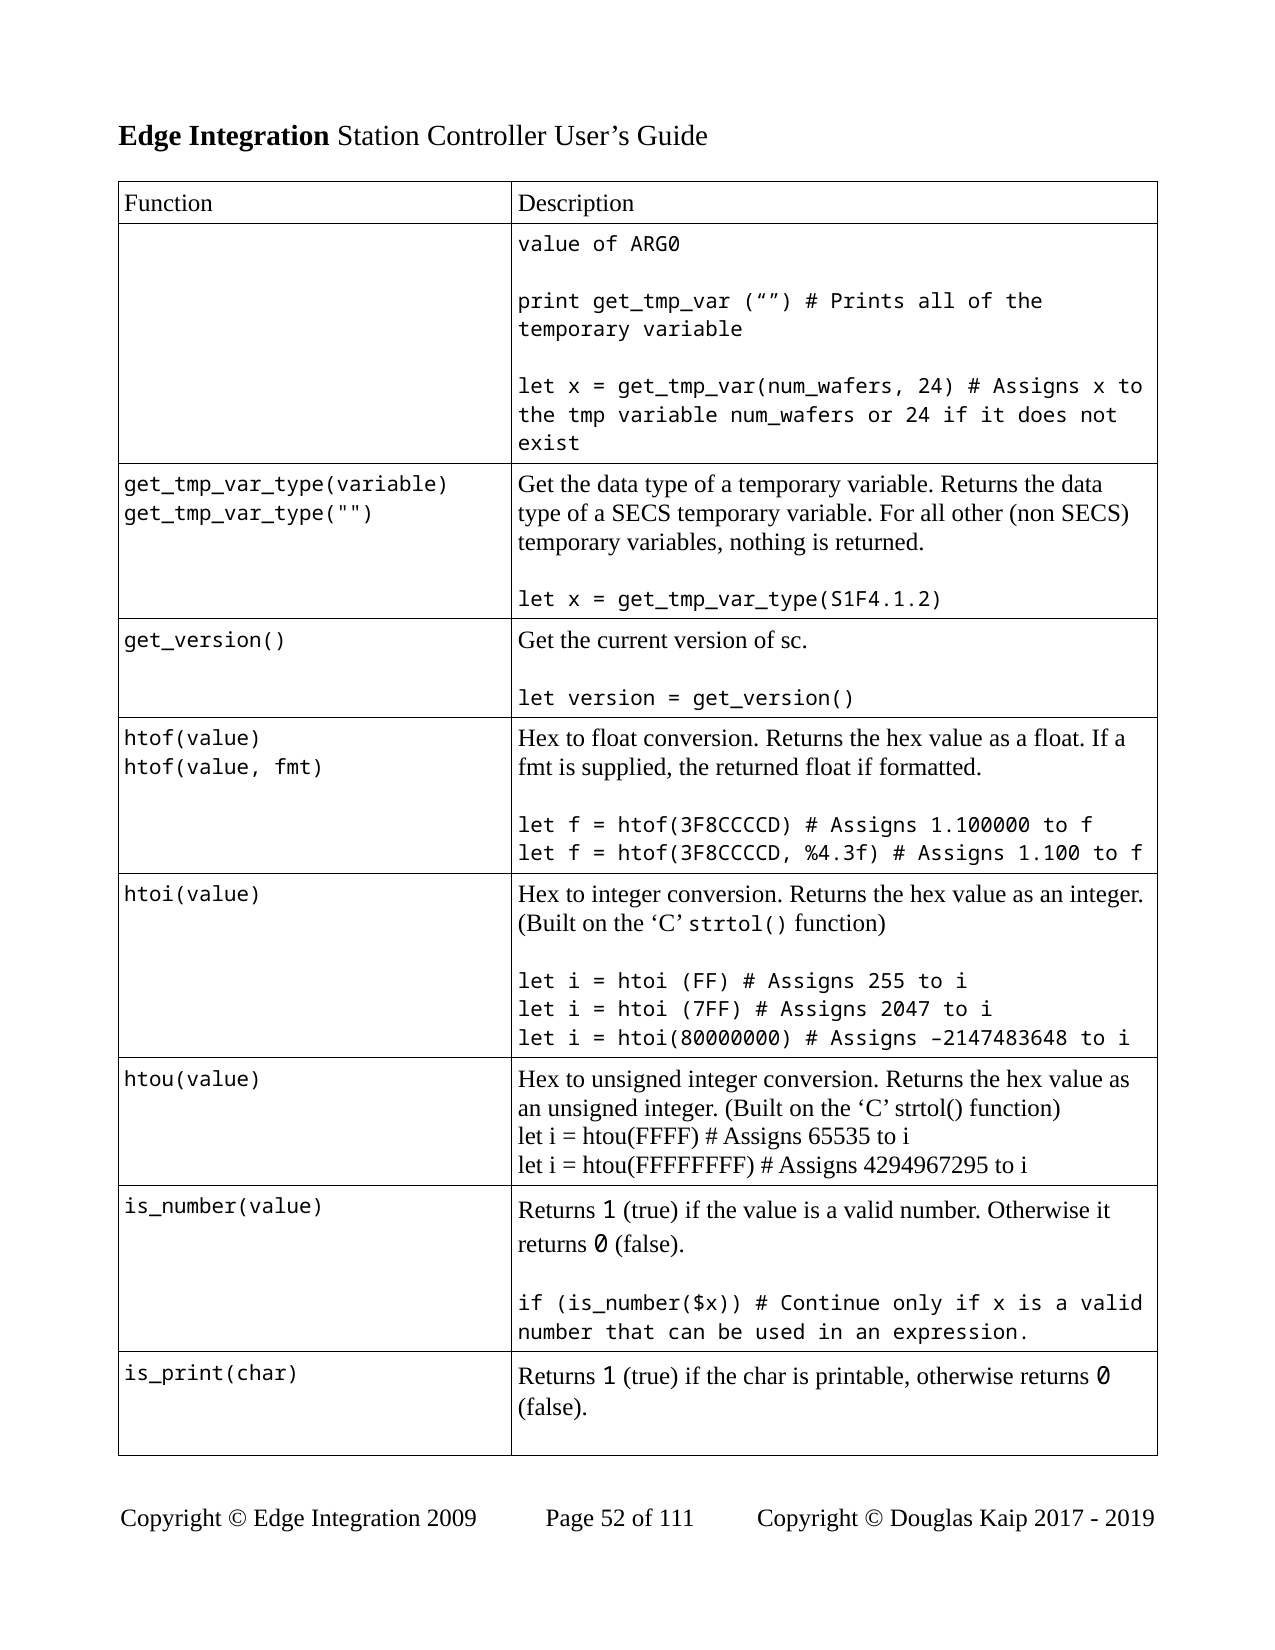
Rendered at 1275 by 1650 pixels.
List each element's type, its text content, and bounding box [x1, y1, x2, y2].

table_cell Get the current version of sc. let version = get_version() [512, 619, 1157, 717]
table_header Function [119, 182, 511, 222]
table_cell htof(value) htof(value, fmt) [119, 718, 511, 872]
table_cell [119, 224, 511, 462]
table_cell Returns 1 (true) if the value is a valid number. Otherwise it returns 0 (false). if (is_number($x)) # Continue only if x is a valid number that can be used in an expression. [512, 1186, 1157, 1351]
table_cell Hex to unsigned integer conversion. Returns the hex value as an unsigned integer. (Built on the ‘C’ strtol() function) let i = htou(FFFF) # Assigns 65535 to i let i = htou(FFFFFFFF) # Assigns 4294967295 to i [512, 1058, 1157, 1185]
table_cell htoi(value) [119, 874, 511, 1057]
table_cell is_print(char) [119, 1352, 511, 1455]
table_cell Get the data type of a temporary variable. Returns the data type of a SECS temporary variable. For all other (non SECS) temporary variables, nothing is returned. let x = get_tmp_var_type(S1F4.1.2) [512, 464, 1157, 618]
table_cell value of ARG0 print get_tmp_var (“”) # Prints all of the temporary variable let x = get_tmp_var(num_wafers, 24) # Assigns x to the tmp variable num_wafers or 24 if it does not exist [512, 224, 1157, 462]
table_header Description [512, 182, 1157, 222]
table_cell Returns 1 (true) if the char is printable, otherwise returns 0 (false). [512, 1352, 1157, 1455]
table_cell htou(value) [119, 1058, 511, 1185]
table_cell Hex to float conversion. Returns the hex value as a float. If a fmt is supplied, the returned float if formatted. let f = htof(3F8CCCCD) # Assigns 1.100000 to f let f = htof(3F8CCCCD, %4.3f) # Assigns 1.100 to f [512, 718, 1157, 872]
table_cell get_tmp_var_type(variable) get_tmp_var_type("") [119, 464, 511, 618]
table_cell is_number(value) [119, 1186, 511, 1351]
table_cell get_version() [119, 619, 511, 717]
table_cell Hex to integer conversion. Returns the hex value as an integer. (Built on the ‘C’ strtol() function) let i = htoi (FF) # Assigns 255 to i let i = htoi (7FF) # Assigns 2047 to i let i = htoi(80000000) # Assigns –2147483648 to i [512, 874, 1157, 1057]
